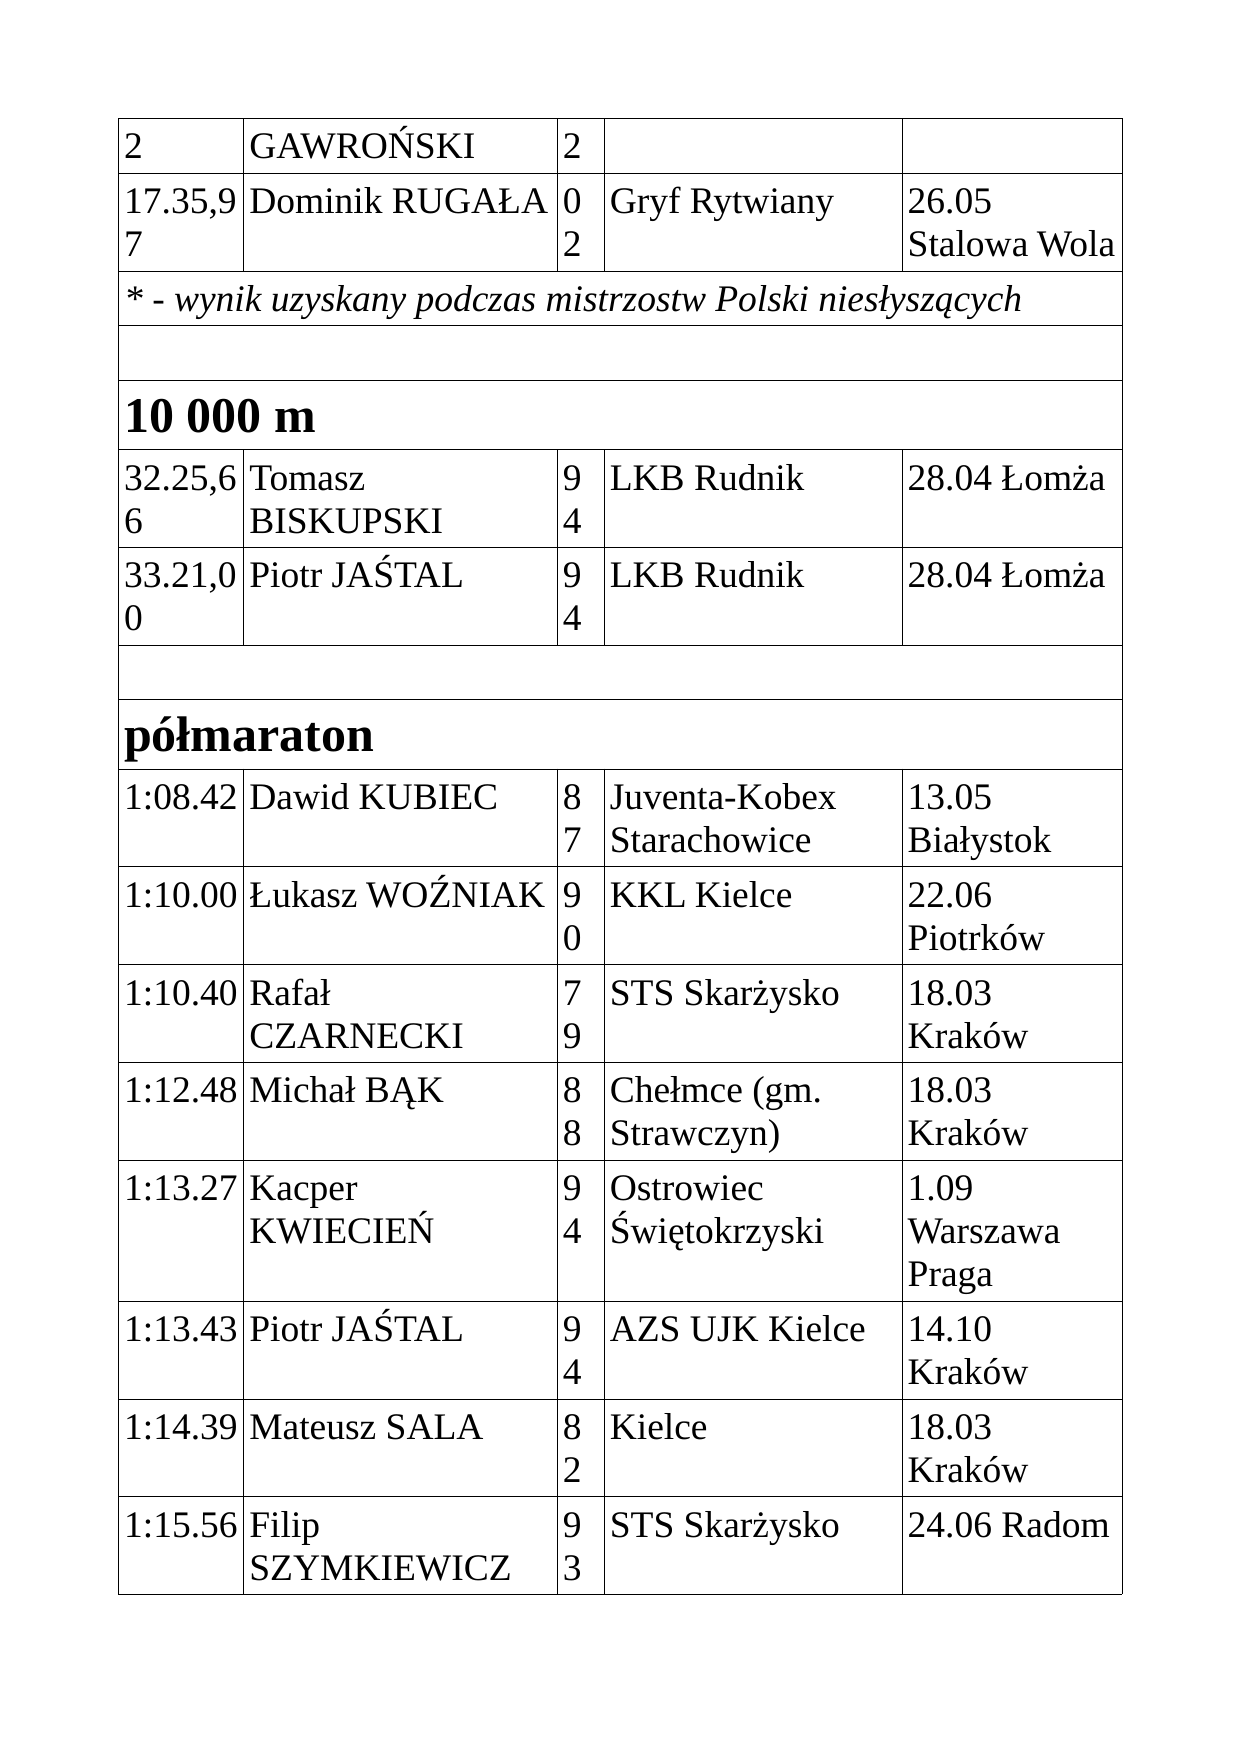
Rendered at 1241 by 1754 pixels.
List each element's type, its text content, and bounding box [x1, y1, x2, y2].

table_cell 2 [558, 119, 604, 173]
table_cell 1.09 Warszawa Praga [903, 1161, 1122, 1301]
table_cell GAWROŃSKI [244, 119, 557, 173]
table_cell 94 [558, 548, 604, 645]
table_cell 17.35,97 [119, 174, 243, 271]
table_cell Piotr JAŚTAL [244, 548, 557, 645]
table_cell 28.04 Łomża [903, 548, 1122, 645]
table_cell Rafał CZARNECKI [244, 965, 557, 1062]
table_cell * - wynik uzyskany podczas mistrzostw Polski niesłyszących [119, 272, 1122, 325]
table_cell Piotr JAŚTAL [244, 1302, 557, 1398]
table_cell 1:10.00 [119, 867, 243, 964]
table_cell Michał BĄK [244, 1063, 557, 1160]
table_cell 82 [558, 1400, 604, 1496]
table_cell 93 [558, 1497, 604, 1594]
table_cell 94 [558, 450, 604, 547]
table_cell AZS UJK Kielce [605, 1302, 902, 1398]
table_cell Dawid KUBIEC [244, 770, 557, 866]
table_cell 87 [558, 770, 604, 866]
table_cell 24.06 Radom [903, 1497, 1122, 1594]
table_cell [605, 119, 902, 173]
table_cell półmaraton [119, 700, 1122, 768]
table_cell [903, 119, 1122, 173]
table_cell 1:14.39 [119, 1400, 243, 1496]
table_cell 18.03 Kraków [903, 1400, 1122, 1496]
table_cell 28.04 Łomża [903, 450, 1122, 547]
table_cell 94 [558, 1302, 604, 1398]
table_cell [119, 326, 1122, 380]
table_cell 1:13.43 [119, 1302, 243, 1398]
table_cell STS Skarżysko [605, 1497, 902, 1594]
table_cell 1:15.56 [119, 1497, 243, 1594]
table_cell 32.25,66 [119, 450, 243, 547]
table_cell Filip SZYMKIEWICZ [244, 1497, 557, 1594]
table_cell LKB Rudnik [605, 548, 902, 645]
table_cell LKB Rudnik [605, 450, 902, 547]
table_cell Mateusz SALA [244, 1400, 557, 1496]
table_cell 2 [119, 119, 243, 173]
table_cell 02 [558, 174, 604, 271]
table_cell 14.10 Kraków [903, 1302, 1122, 1398]
table_cell 88 [558, 1063, 604, 1160]
table_cell 13.05 Białystok [903, 770, 1122, 866]
table_cell 18.03 Kraków [903, 965, 1122, 1062]
table_cell 1:10.40 [119, 965, 243, 1062]
table_cell 90 [558, 867, 604, 964]
table_cell Ostrowiec Świętokrzyski [605, 1161, 902, 1301]
table_cell 1:08.42 [119, 770, 243, 866]
table_cell 26.05 Stalowa Wola [903, 174, 1122, 271]
table_cell Juventa-Kobex Starachowice [605, 770, 902, 866]
table_cell 79 [558, 965, 604, 1062]
table_cell Dominik RUGAŁA [244, 174, 557, 271]
table_cell [119, 646, 1122, 699]
table_cell 22.06 Piotrków [903, 867, 1122, 964]
table_cell Kielce [605, 1400, 902, 1496]
table_cell Chełmce (gm. Strawczyn) [605, 1063, 902, 1160]
table_cell 94 [558, 1161, 604, 1301]
table_cell Tomasz BISKUPSKI [244, 450, 557, 547]
table_cell 18.03 Kraków [903, 1063, 1122, 1160]
table_cell KKL Kielce [605, 867, 902, 964]
table_cell STS Skarżysko [605, 965, 902, 1062]
table_cell Łukasz WOŹNIAK [244, 867, 557, 964]
table_cell Gryf Rytwiany [605, 174, 902, 271]
table_cell 10 000 m [119, 381, 1122, 449]
table_cell 1:12.48 [119, 1063, 243, 1160]
table_cell 33.21,00 [119, 548, 243, 645]
table_cell 1:13.27 [119, 1161, 243, 1301]
table_cell Kacper KWIECIEŃ [244, 1161, 557, 1301]
